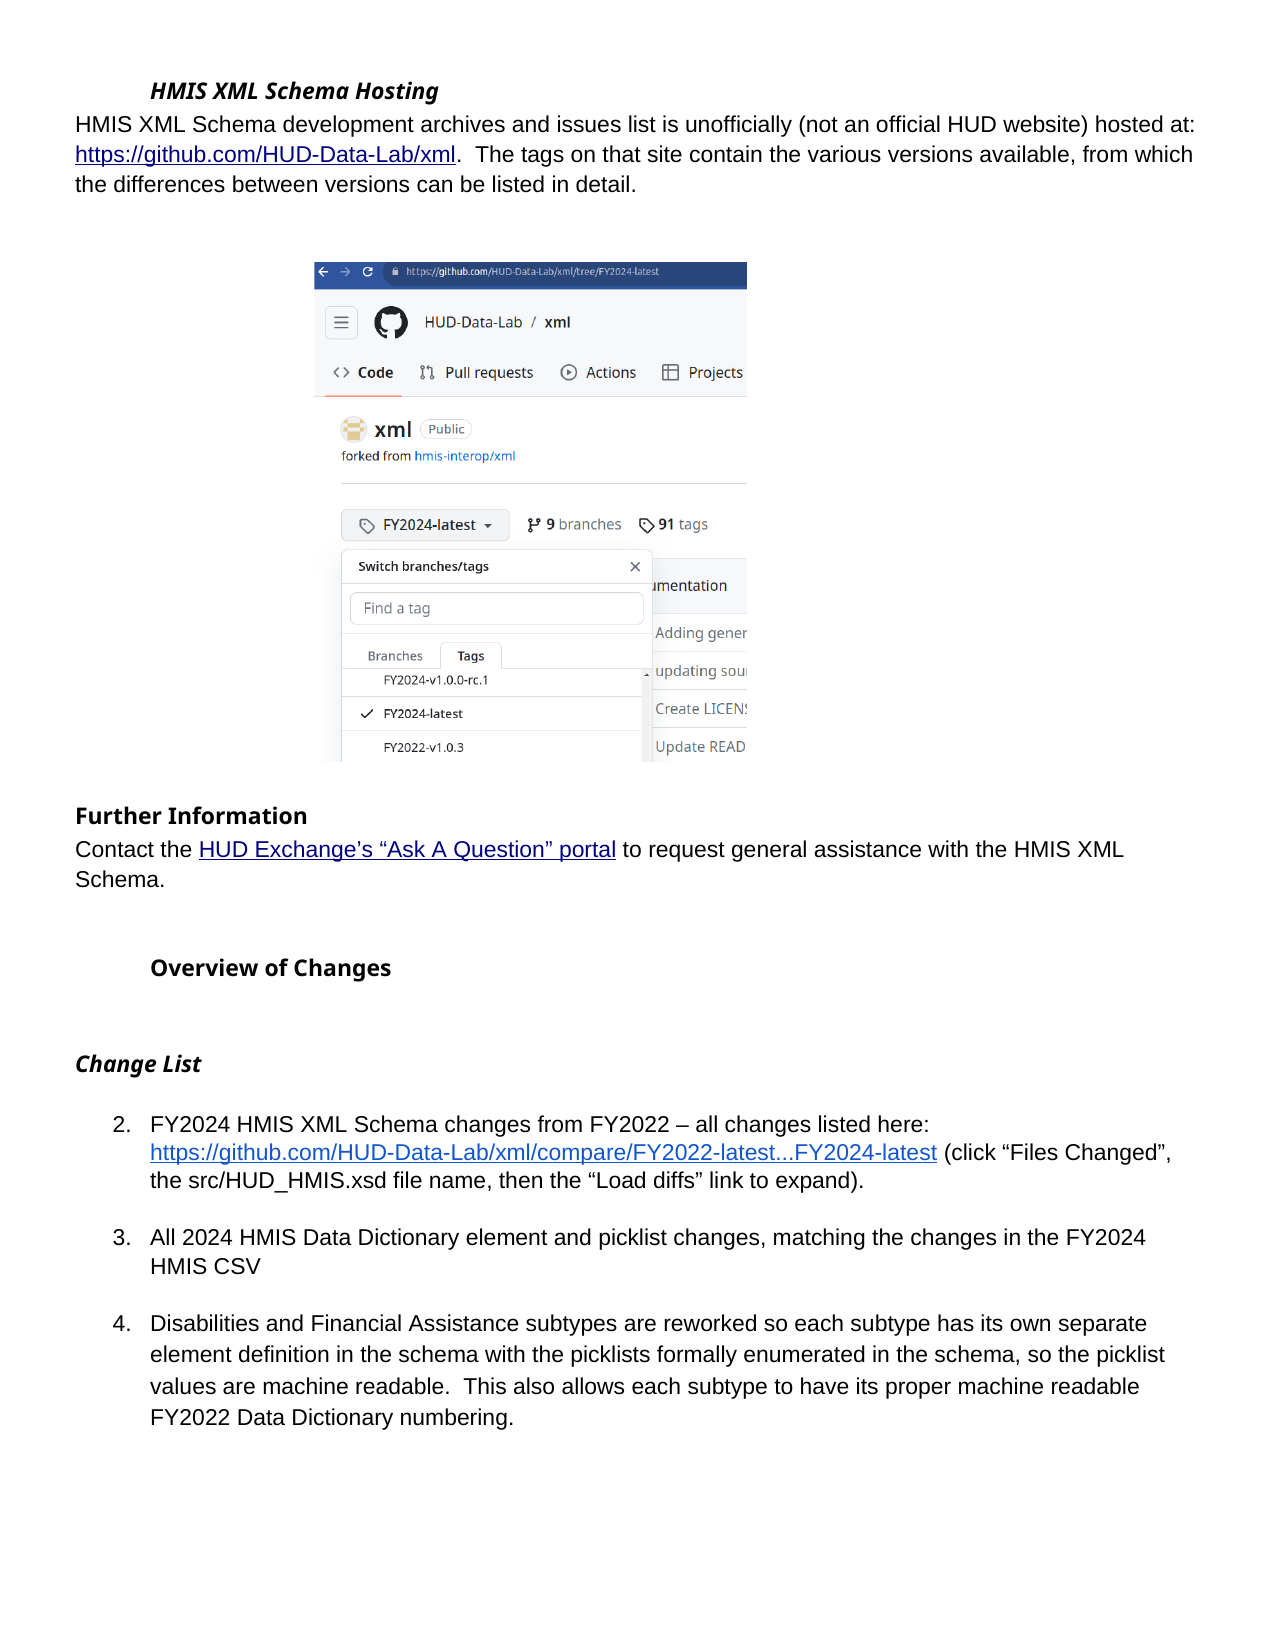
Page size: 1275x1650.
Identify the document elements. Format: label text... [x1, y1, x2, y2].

subtitle HMIS XML Schema Hosting [75, 75, 1200, 106]
list FY2024 HMIS XML Schema changes from FY2022 – all changes listed here: https://github.com/HUD-Data-Lab/xml/compare/FY2022-latest...FY2024-latest (click “Files Changed”, the src/HUD_HMIS.xsd file name, then the “Load diffs” link to expand). [112, 1111, 1200, 1222]
subtitle Overview of Changes [75, 952, 1200, 984]
text HMIS XML Schema development archives and issues list is unofficially (not an official HUD website) hosted at: https://github.com/HUD-Data-Lab/xml. The tags on that site contain the various versions available, from which the differences between versions can be listed in detail. [75, 111, 1200, 198]
subtitle Change List [75, 1048, 1200, 1079]
picture [314, 262, 747, 762]
subtitle Further Information [75, 800, 1200, 831]
list All 2024 HMIS Data Dictionary element and picklist changes, matching the changes in the FY2024 HMIS CSV [112, 1224, 1200, 1307]
text Contact the HUD Exchange’s “Ask A Question” portal to request general assistance with the HMIS XML Schema. [75, 836, 1200, 892]
list Disabilities and Financial Assistance subtypes are reworked so each subtype has its own separate element definition in the schema with the picklists formally enumerated in the schema, so the picklist values are machine readable. This also allows each subtype to have its proper machine readable FY2022 Data Dictionary numbering. [112, 1309, 1200, 1431]
